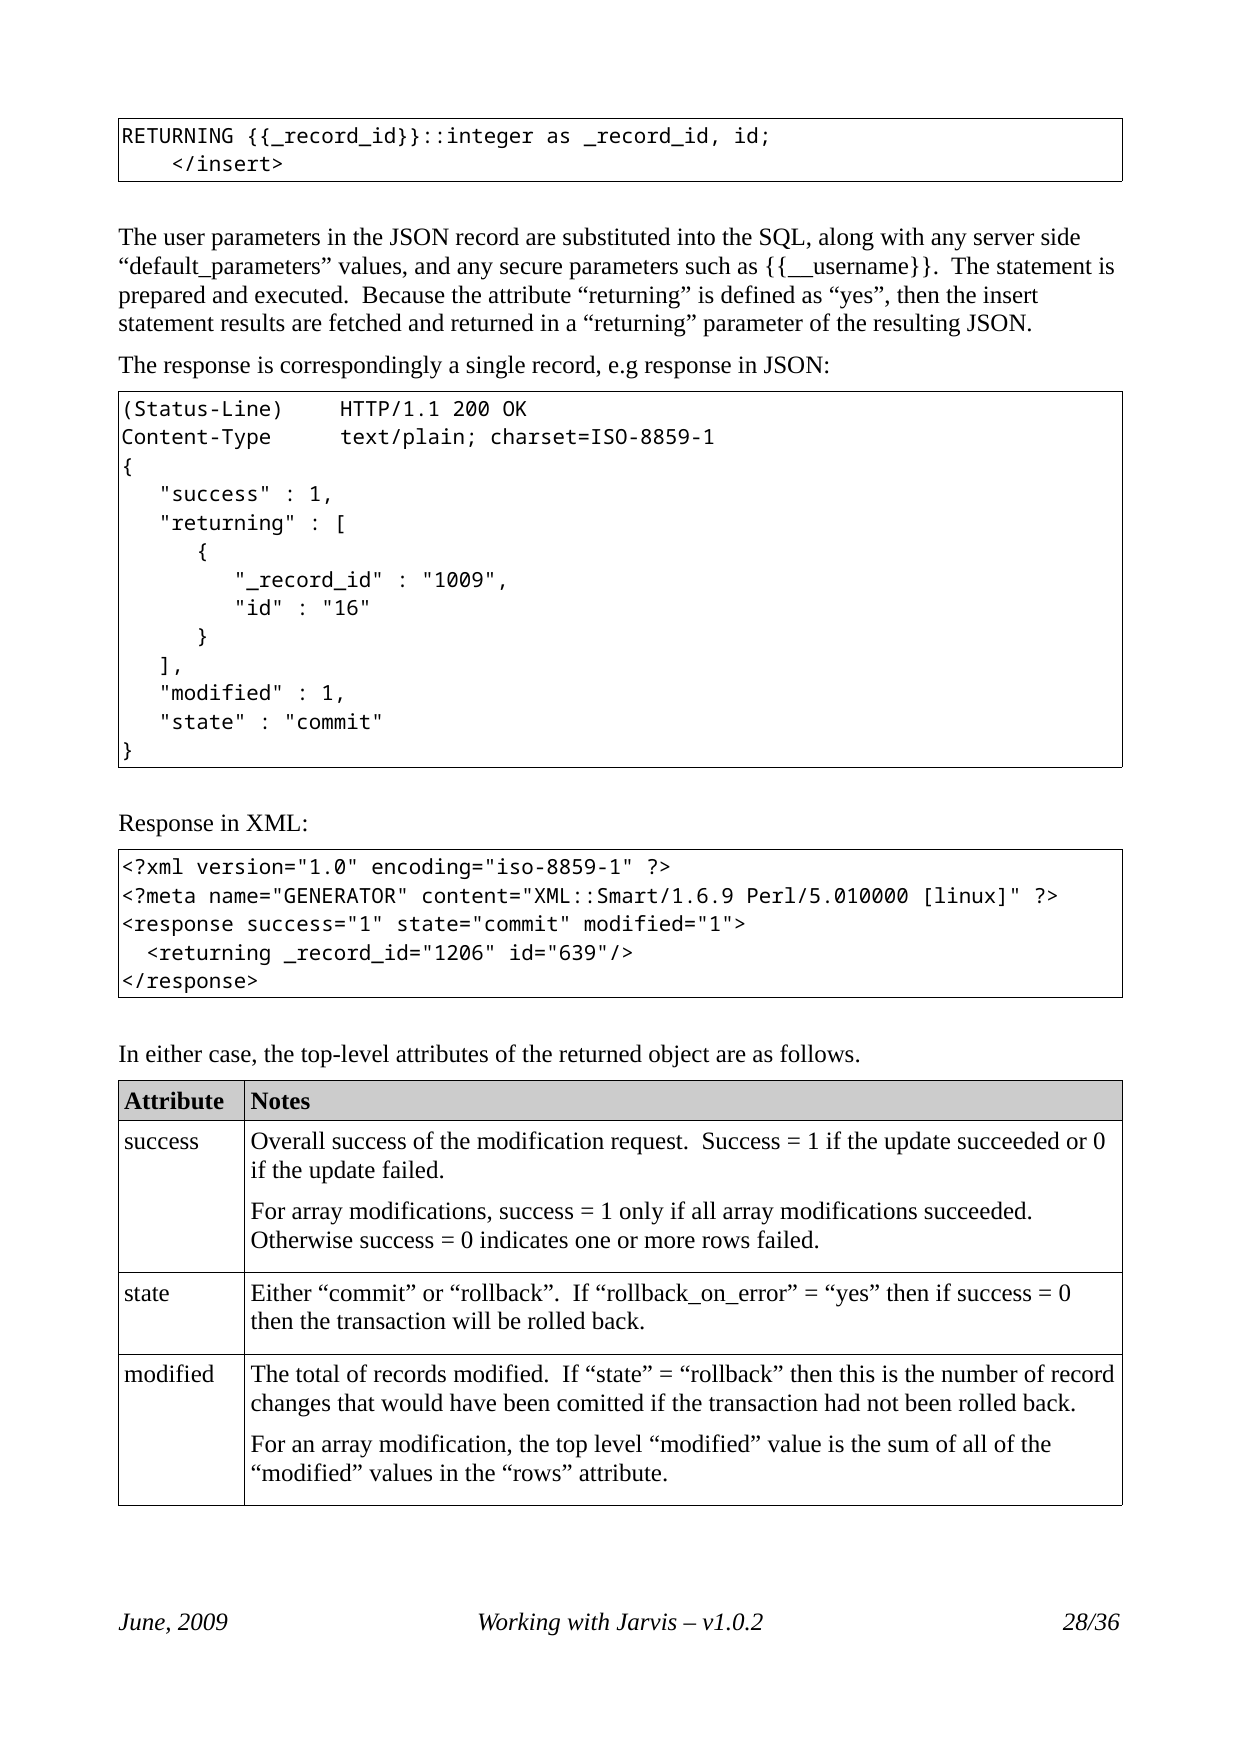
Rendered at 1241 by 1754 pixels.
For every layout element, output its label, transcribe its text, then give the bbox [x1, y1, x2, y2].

text "_record_id" : "1009", [119, 562, 1122, 590]
text } [119, 732, 1122, 767]
table_cell state [119, 1273, 244, 1353]
table_cell The total of records modified. If “state” = “rollback” then this is the number of record changes that would have been comitted if the transaction had not been rolled back. For an array modification, the top level “modified” value is the sum of all of the “modified” values in the “rows” attribute. [245, 1355, 1122, 1505]
text "state" : "commit" [119, 704, 1122, 732]
text </response> [119, 963, 1122, 997]
text "modified" : 1, [119, 675, 1122, 704]
table_header Notes [245, 1081, 1122, 1120]
text "id" : "16" [119, 590, 1122, 618]
text { [119, 448, 1122, 476]
text ], [119, 647, 1122, 675]
text <?xml version="1.0" encoding="iso-8859-1" ?> [119, 850, 1122, 878]
table_cell Either “commit” or “rollback”. If “rollback_on_error” = “yes” then if success = 0 then the transaction will be rolled back. [245, 1273, 1122, 1353]
text RETURNING {{_record_id}}::integer as _record_id, id; [119, 119, 1122, 147]
table_cell success [119, 1121, 244, 1272]
text Response in XML: [118, 808, 1122, 837]
text Content-Type text/plain; charset=ISO-8859-1 [119, 419, 1122, 448]
text <?meta name="GENERATOR" content="XML::Smart/1.6.9 Perl/5.010000 [linux]" ?> [119, 878, 1122, 906]
text "returning" : [ [119, 505, 1122, 533]
text "success" : 1, [119, 476, 1122, 505]
text In either case, the top-level attributes of the returned object are as follows. [118, 1039, 1122, 1067]
text The response is correspondingly a single record, e.g response in JSON: [118, 350, 1122, 378]
table_header Attribute [119, 1081, 244, 1120]
text { [119, 533, 1122, 562]
text <response success="1" state="commit" modified="1"> [119, 906, 1122, 934]
text </insert> [119, 147, 1122, 181]
text } [119, 618, 1122, 647]
text (Status-Line) HTTP/1.1 200 OK [119, 392, 1122, 419]
table_cell modified [119, 1355, 244, 1505]
text The user parameters in the JSON record are substituted into the SQL, along with any server side “default_parameters” values, and any secure parameters such as {{__username}}. The statement is prepared and executed. Because the attribute “returning” is defined as “yes”, then the insert statement results are fetched and returned in a “returning” parameter of the resulting JSON. [118, 222, 1122, 337]
table_cell Overall success of the modification request. Success = 1 if the update succeeded or 0 if the update failed. For array modifications, success = 1 only if all array modifications succeeded. Otherwise success = 0 indicates one or more rows failed. [245, 1121, 1122, 1272]
text <returning _record_id="1206" id="639"/> [119, 934, 1122, 963]
